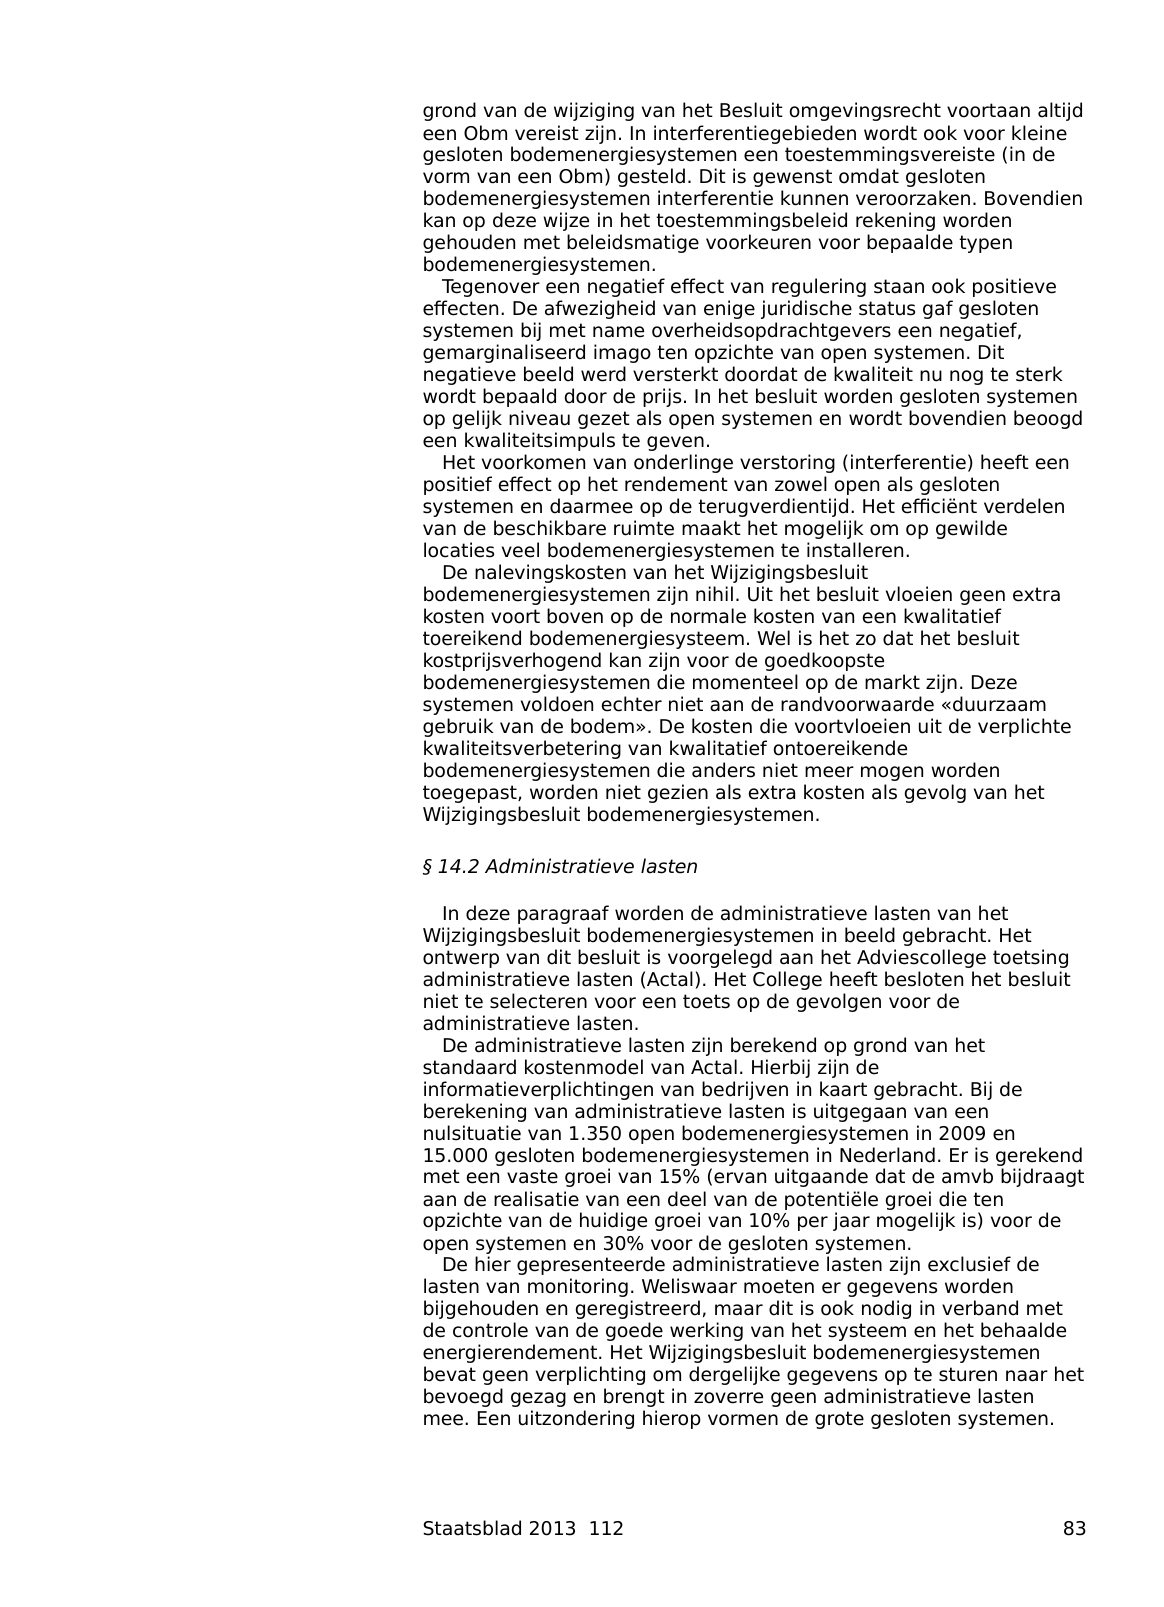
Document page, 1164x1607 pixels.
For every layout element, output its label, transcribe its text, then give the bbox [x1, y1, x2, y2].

text De administratieve lasten zijn berekend op grond van het standaard kostenmodel van Actal. Hierbij zijn de informatieverplichtingen van bedrijven in kaart gebracht. Bij de berekening van administratieve lasten is uitgegaan van een nulsituatie van 1.350 open bodemenergiesystemen in 2009 en 15.000 gesloten bodemenergiesystemen in Nederland. Er is gerekend met een vaste groei van 15% (ervan uitgaande dat de amvb bijdraagt aan de realisatie van een deel van de potentiële groei die ten opzichte van de huidige groei van 10% per jaar mogelijk is) voor de open systemen en 30% voor de gesloten systemen. [422, 1034, 1087, 1254]
text De hier gepresenteerde administratieve lasten zijn exclusief de lasten van monitoring. Weliswaar moeten er gegevens worden bijgehouden en geregistreerd, maar dit is ook nodig in verband met de controle van de goede werking van het systeem en het behaalde energierendement. Het Wijzigingsbesluit bodemenergiesystemen bevat geen verplichting om dergelijke gegevens op te sturen naar het bevoegd gezag en brengt in zoverre geen administratieve lasten mee. Een uitzondering hierop vormen de grote gesloten systemen. [422, 1254, 1087, 1430]
subtitle § 14.2 Administratieve lasten [422, 856, 1087, 878]
text Het voorkomen van onderlinge verstoring (interferentie) heeft een positief effect op het rendement van zowel open als gesloten systemen en daarmee op de terugverdientijd. Het efficiënt verdelen van de beschikbare ruimte maakt het mogelijk om op gewilde locaties veel bodemenergiesystemen te installeren. [422, 452, 1087, 562]
text De nalevingskosten van het Wijzigingsbesluit bodemenergiesystemen zijn nihil. Uit het besluit vloeien geen extra kosten voort boven op de normale kosten van een kwalitatief toereikend bodemenergiesysteem. Wel is het zo dat het besluit kostprijsverhogend kan zijn voor de goedkoopste bodemenergiesystemen die momenteel op de markt zijn. Deze systemen voldoen echter niet aan de randvoorwaarde «duurzaam gebruik van de bodem». De kosten die voortvloeien uit de verplichte kwaliteitsverbetering van kwalitatief ontoereikende bodemenergiesystemen die anders niet meer mogen worden toegepast, worden niet gezien als extra kosten als gevolg van het Wijzigingsbesluit bodemenergiesystemen. [422, 562, 1087, 826]
text grond van de wijziging van het Besluit omgevingsrecht voortaan altijd een Obm vereist zijn. In interferentiegebieden wordt ook voor kleine gesloten bodemenergiesystemen een toestemmingsvereiste (in de vorm van een Obm) gesteld. Dit is gewenst omdat gesloten bodemenergiesystemen interferentie kunnen veroorzaken. Bovendien kan op deze wijze in het toestemmingsbeleid rekening worden gehouden met beleidsmatige voorkeuren voor bepaalde typen bodemenergiesystemen. [422, 100, 1087, 276]
text Tegenover een negatief effect van regulering staan ook positieve effecten. De afwezigheid van enige juridische status gaf gesloten systemen bij met name overheidsopdrachtgevers een negatief, gemarginaliseerd imago ten opzichte van open systemen. Dit negatieve beeld werd versterkt doordat de kwaliteit nu nog te sterk wordt bepaald door de prijs. In het besluit worden gesloten systemen op gelijk niveau gezet als open systemen en wordt bovendien beoogd een kwaliteitsimpuls te geven. [422, 276, 1087, 452]
text In deze paragraaf worden de administratieve lasten van het Wijzigingsbesluit bodemenergiesystemen in beeld gebracht. Het ontwerp van dit besluit is voorgelegd aan het Adviescollege toetsing administratieve lasten (Actal). Het College heeft besloten het besluit niet te selecteren voor een toets op de gevolgen voor de administratieve lasten. [422, 903, 1087, 1034]
